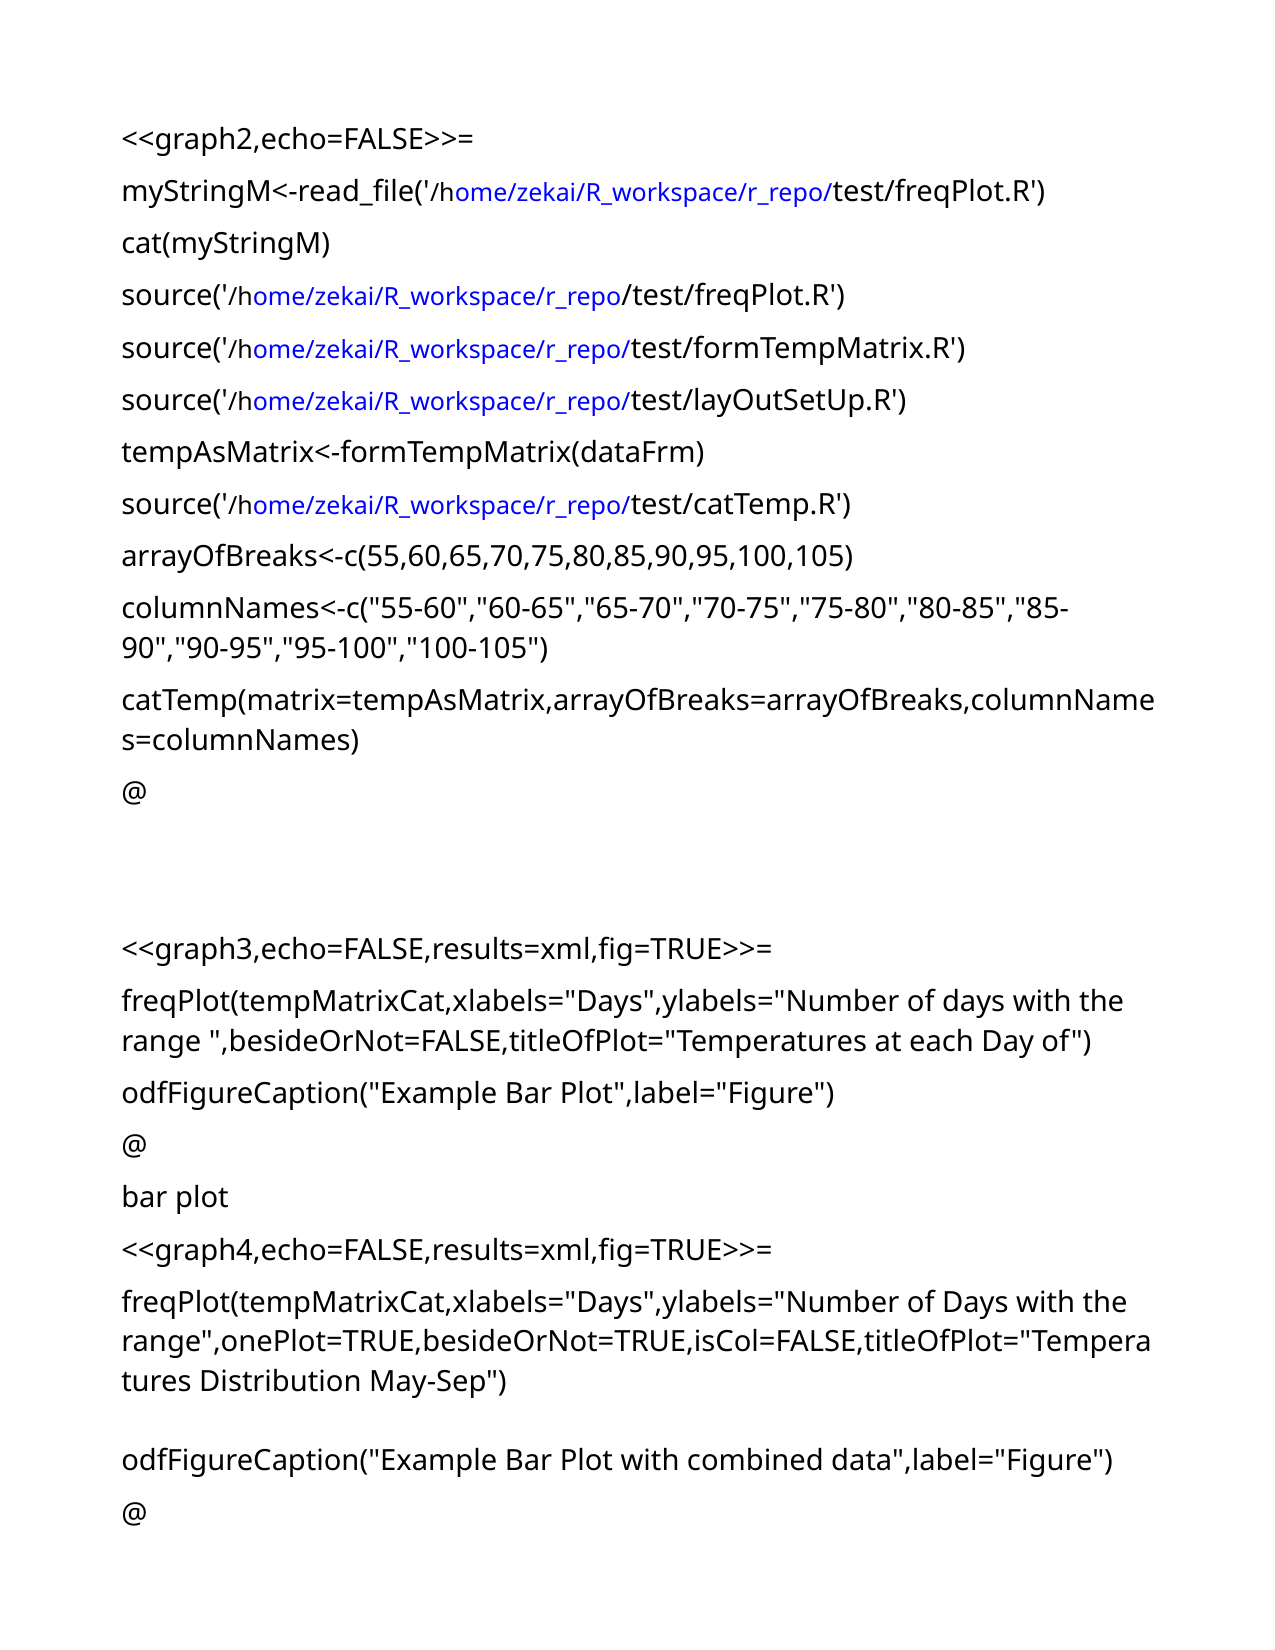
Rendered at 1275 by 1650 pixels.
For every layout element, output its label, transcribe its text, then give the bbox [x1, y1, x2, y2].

text arrayOfBreaks<-c(55,60,65,70,75,80,85,90,95,100,105) [121, 536, 1158, 575]
text odfFigureCaption("Example Bar Plot",label="Figure") [121, 1072, 1158, 1112]
text bar plot [121, 1177, 1158, 1216]
text freqPlot(tempMatrixCat,xlabels="Days",ylabels="Number of Days with the range",onePlot=TRUE,besideOrNot=TRUE,isCol=FALSE,titleOfPlot="Temperatures Distribution May-Sep") [121, 1281, 1158, 1400]
text @ [121, 772, 1158, 811]
text <<graph3,echo=FALSE,results=xml,fig=TRUE>>= [121, 928, 1158, 968]
text <<graph4,echo=FALSE,results=xml,fig=TRUE>>= [121, 1229, 1158, 1268]
text tempAsMatrix<-formTempMatrix(dataFrm) [121, 431, 1158, 471]
text source('/home/zekai/R_workspace/r_repo/test/formTempMatrix.R') [121, 327, 1158, 367]
text @ [121, 1124, 1158, 1164]
text odfFigureCaption("Example Bar Plot with combined data",label="Figure") [121, 1440, 1158, 1479]
text catTemp(matrix=tempAsMatrix,arrayOfBreaks=arrayOfBreaks,columnNames=columnNames) [121, 680, 1158, 759]
text source('/home/zekai/R_workspace/r_repo/test/layOutSetUp.R') [121, 379, 1158, 419]
text myStringM<-read_file('/home/zekai/R_workspace/r_repo/test/freqPlot.R') [121, 170, 1158, 210]
text cat(myStringM) [121, 222, 1158, 262]
text columnNames<-c("55-60","60-65","65-70","70-75","75-80","80-85","85-90","90-95","95-100","100-105") [121, 588, 1158, 667]
text freqPlot(tempMatrixCat,xlabels="Days",ylabels="Number of days with the range ",besideOrNot=FALSE,titleOfPlot="Temperatures at each Day of") [121, 980, 1158, 1060]
text <<graph2,echo=FALSE>>= [121, 118, 1158, 158]
text @ [121, 1492, 1158, 1532]
text source('/home/zekai/R_workspace/r_repo/test/catTemp.R') [121, 483, 1158, 523]
text source('/home/zekai/R_workspace/r_repo/test/freqPlot.R') [121, 275, 1158, 314]
